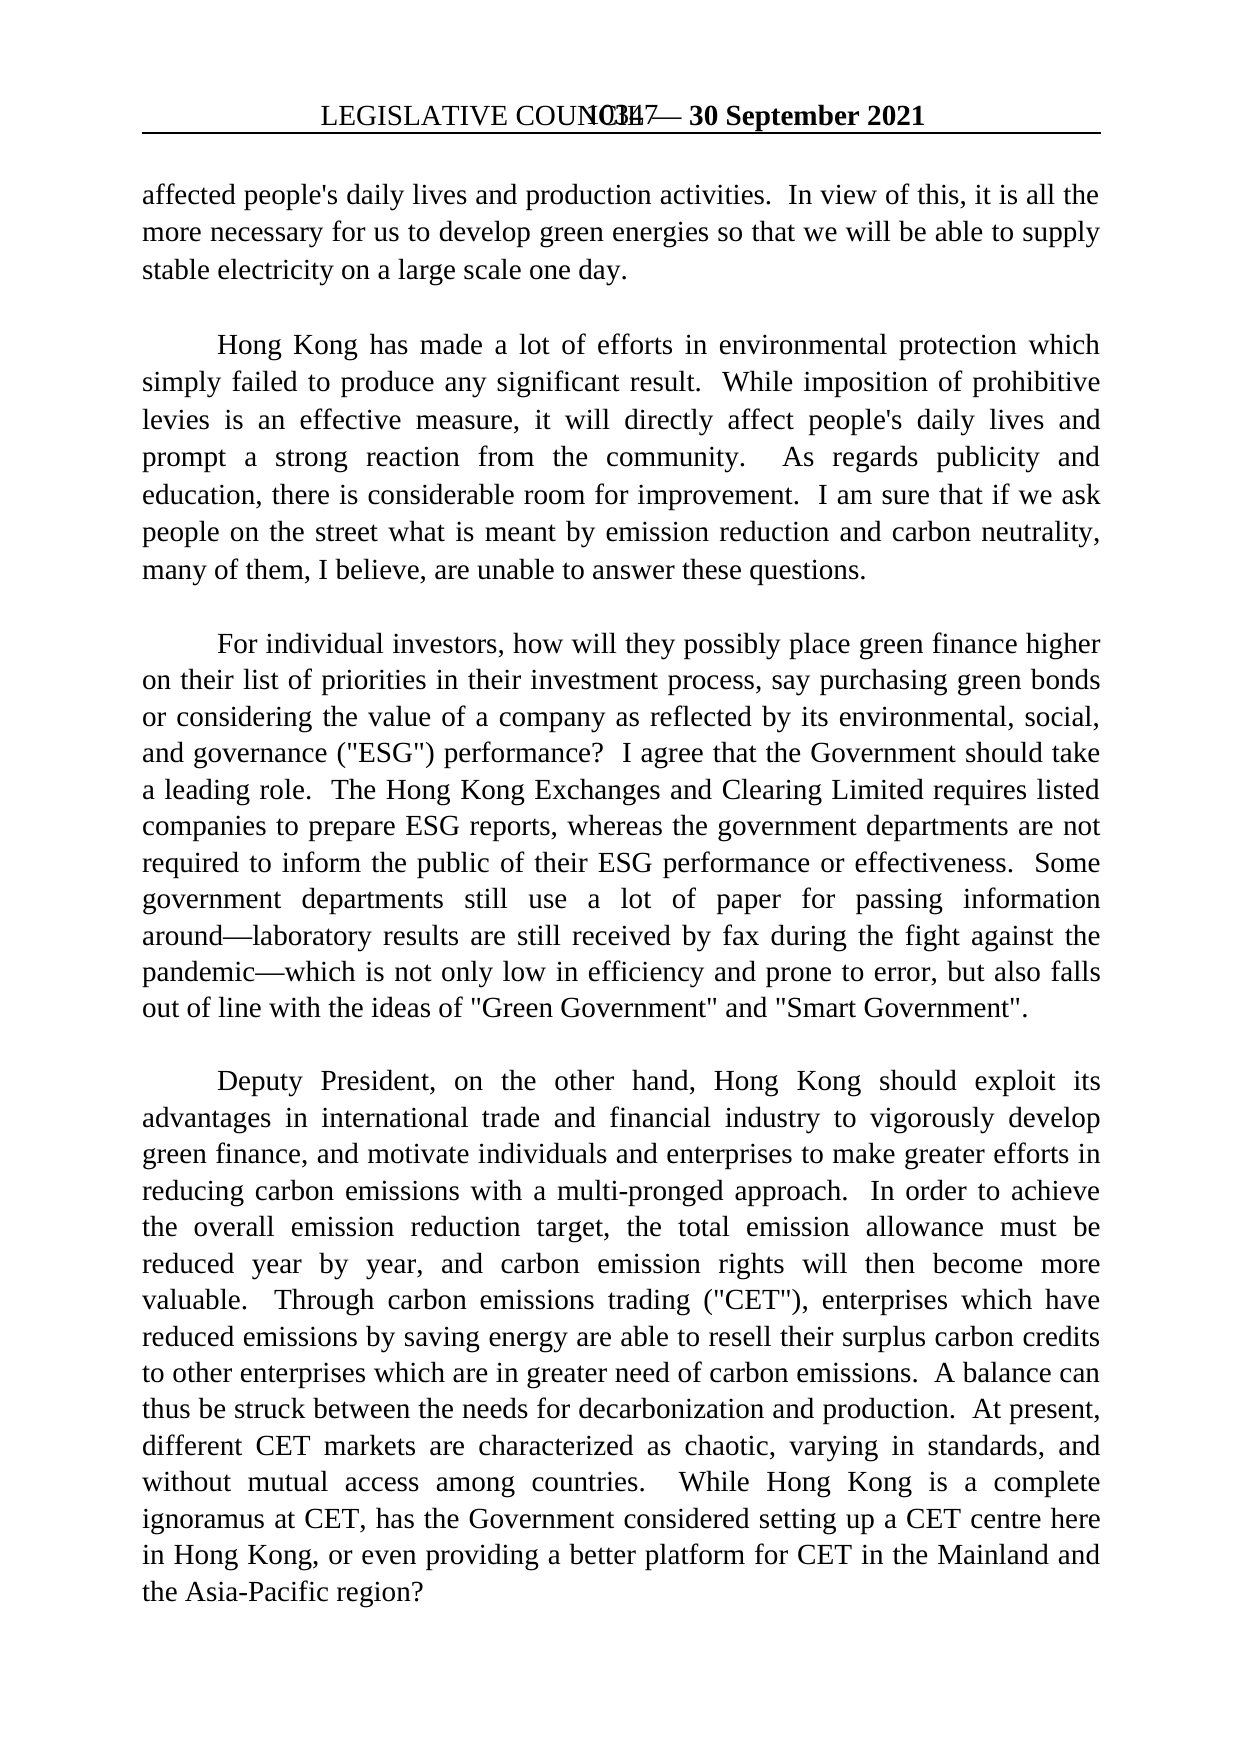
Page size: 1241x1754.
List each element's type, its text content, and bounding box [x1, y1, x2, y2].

text Hong Kong has made a lot of efforts in environmental protection which simply failed to produce any significant result. While imposition of prohibitive levies is an effective measure, it will directly affect people's daily lives and prompt a strong reaction from the community. As regards publicity and education, there is considerable room for improvement. I am sure that if we ask people on the street what is meant by emission reduction and carbon neutrality, many of them, I believe, are unable to answer these questions. [142, 323, 1101, 586]
text Deputy President, on the other hand, Hong Kong should exploit its advantages in international trade and financial industry to vigorously develop green finance, and motivate individuals and enterprises to make greater efforts in reducing carbon emissions with a multi-pronged approach. In order to achieve the overall emission reduction target, the total emission allowance must be reduced year by year, and carbon emission rights will then become more valuable. Through carbon emissions trading ("CET"), enterprises which have reduced emissions by saving energy are able to resell their surplus carbon credits to other enterprises which are in greater need of carbon emissions. A balance can thus be struck between the needs for decarbonization and production. At present, different CET markets are characterized as chaotic, varying in standards, and without mutual access among countries. While Hong Kong is a complete ignoramus at CET, has the Government considered setting up a CET centre here in Hong Kong, or even providing a better platform for CET in the Mainland and the Asia-Pacific region? [142, 1061, 1101, 1607]
text affected people's daily lives and production activities. In view of this, it is all the more necessary for us to develop green energies so that we will be able to supply stable electricity on a large scale one day. [142, 173, 1101, 286]
text For individual investors, how will they possibly place green finance higher on their list of priorities in their investment process, say purchasing green bonds or considering the value of a company as reflected by its environmental, social, and governance ("ESG") performance? I agree that the Government should take a leading role. The Hong Kong Exchanges and Clearing Limited requires listed companies to prepare ESG reports, whereas the government departments are not required to inform the public of their ESG performance or effectiveness. Some government departments still use a lot of paper for passing information around―laboratory results are still received by fax during the fight against the pandemic―which is not only low in efficiency and prone to error, but also falls out of line with the ideas of "Green Government" and "Smart Government". [142, 623, 1101, 1024]
